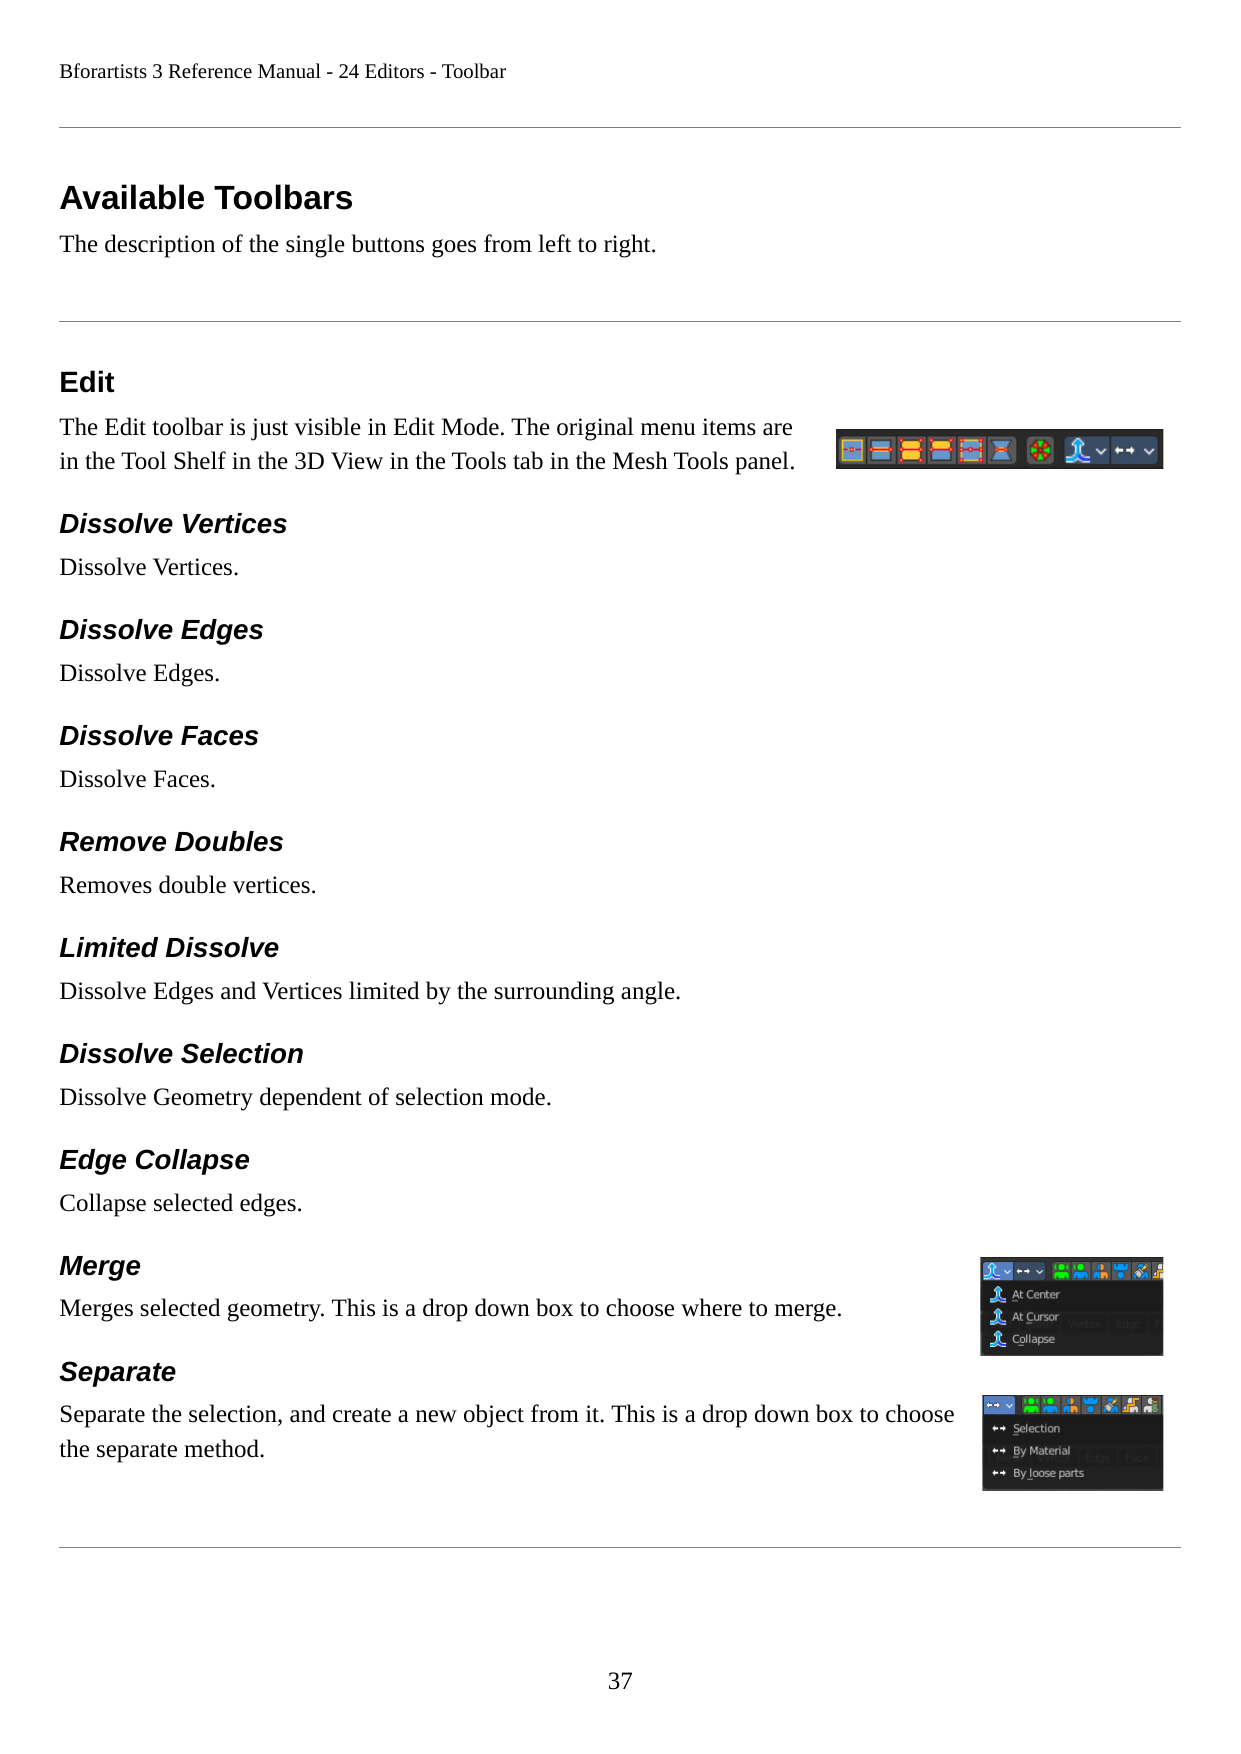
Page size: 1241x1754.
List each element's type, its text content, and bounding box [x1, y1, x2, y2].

text Dissolve Faces. [59, 764, 1181, 793]
text Collapse selected edges. [59, 1188, 1181, 1216]
subtitle Edit [59, 365, 1181, 399]
text Removes double vertices. [59, 870, 1181, 898]
text The description of the single buttons goes from left to right. [59, 229, 1181, 257]
text Dissolve Edges. [59, 658, 1181, 687]
subtitle Available Toolbars [59, 178, 1181, 216]
subtitle Limited Dissolve [59, 931, 1181, 963]
subtitle Dissolve Edges [59, 613, 1181, 645]
subtitle Dissolve Faces [59, 719, 1181, 751]
subtitle Separate [59, 1355, 1181, 1387]
picture [836, 429, 1164, 469]
subtitle Edge Collapse [59, 1143, 1181, 1175]
picture [980, 1257, 1164, 1356]
subtitle Dissolve Selection [59, 1037, 1181, 1069]
subtitle Dissolve Vertices [59, 508, 1181, 539]
text Dissolve Geometry dependent of selection mode. [59, 1082, 1181, 1110]
subtitle Remove Doubles [59, 825, 1181, 857]
subtitle Merge [59, 1249, 1181, 1281]
text Dissolve Vertices. [59, 552, 1181, 581]
picture [982, 1395, 1164, 1491]
text Merges selected geometry. This is a drop down box to choose where to merge. [59, 1293, 980, 1322]
text The Edit toolbar is just visible in Edit Mode. The original menu items are in the Tool Shelf in the 3D View in the Tools tab in the Mesh Tools panel. [59, 412, 1181, 475]
text Dissolve Edges and Vertices limited by the surrounding angle. [59, 976, 1181, 1004]
text Separate the selection, and create a new object from it. This is a drop down box to choose the separate method. [59, 1399, 982, 1463]
